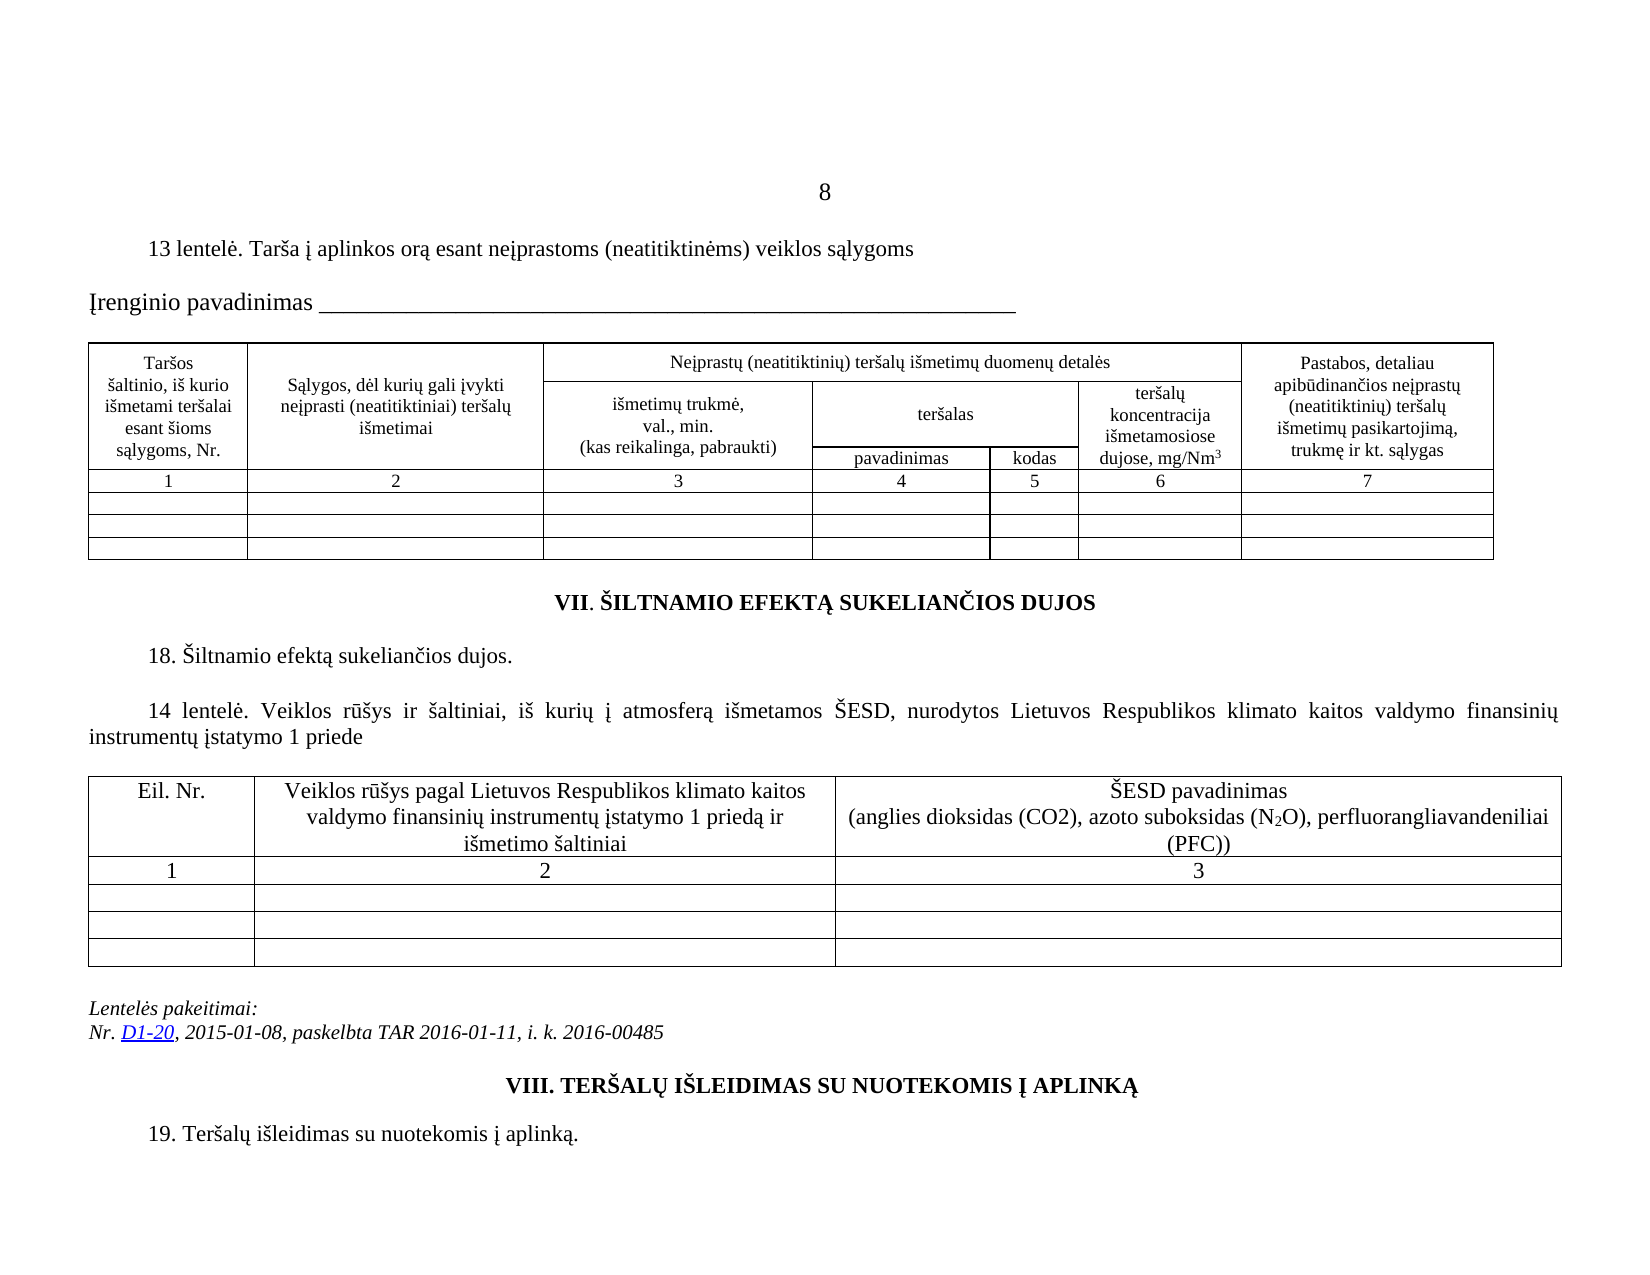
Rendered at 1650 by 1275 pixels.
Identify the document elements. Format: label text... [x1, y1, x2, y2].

table_cell [89, 939, 254, 966]
text 13 lentelė. Tarša į aplinkos orą esant neįprastoms (neatitiktinėms) veiklos sąlygoms [89, 235, 1561, 261]
table_header Veiklos rūšys pagal Lietuvos Respublikos klimato kaitos valdymo finansinių instrumentų įstatymo 1 priedą ir išmetimo šaltiniai [255, 777, 835, 856]
table_header Eil. Nr. [89, 777, 254, 856]
table_cell 4 [813, 470, 989, 492]
table_cell [1242, 515, 1493, 537]
table_cell [255, 885, 835, 911]
table_cell [544, 493, 812, 514]
table_cell 1 [89, 470, 247, 492]
table_cell 6 [1079, 470, 1241, 492]
text Nr. D1-20, 2015-01-08, paskelbta TAR 2016-01-11, i. k. 2016-00485 [89, 1019, 1561, 1044]
table_cell 3 [544, 470, 812, 492]
table_cell [1079, 538, 1241, 559]
table_cell [248, 515, 543, 537]
table_cell teršalas [813, 382, 1078, 446]
text Įrenginio pavadinimas [89, 287, 1561, 316]
table_cell 5 [991, 470, 1078, 492]
table_cell [836, 885, 1561, 911]
table_cell išmetimų trukmė, val., min. (kas reikalinga, pabraukti) [544, 382, 812, 469]
table_cell [1242, 538, 1493, 559]
table_cell [813, 493, 989, 514]
table_cell [89, 885, 254, 911]
table_cell 2 [255, 857, 835, 883]
table_cell 1 [89, 857, 254, 883]
table_cell [991, 515, 1078, 537]
table_cell 7 [1242, 470, 1493, 492]
table_cell [544, 538, 812, 559]
table_cell [544, 515, 812, 537]
table_cell [248, 538, 543, 559]
table_header Sąlygos, dėl kurių gali įvykti neįprasti (neatitiktiniai) teršalų išmetimai [248, 344, 543, 469]
table_cell [255, 912, 835, 938]
table_cell [1079, 493, 1241, 514]
table_header ŠESD pavadinimas (anglies dioksidas (CO2), azoto suboksidas (N2O), perfluorangliavandeniliai (PFC)) [836, 777, 1561, 856]
table_cell [89, 515, 247, 537]
table_cell pavadinimas [813, 448, 989, 469]
table_header Taršos šaltinio, iš kurio išmetami teršalai esant šioms sąlygoms, Nr. [89, 344, 247, 469]
table_cell [836, 912, 1561, 938]
table_cell [813, 515, 989, 537]
table_cell [248, 493, 543, 514]
table_cell 3 [836, 857, 1561, 883]
table_cell [836, 939, 1561, 966]
table_cell [1079, 515, 1241, 537]
table_header Pastabos, detaliau apibūdinančios neįprastų (neatitiktinių) teršalų išmetimų pasikartojimą, trukmę ir kt. sąlygas [1242, 344, 1493, 469]
table_cell [255, 939, 835, 966]
table_cell teršalų koncentracija išmetamosiose dujose, mg/Nm3 [1079, 382, 1241, 469]
table_cell [813, 538, 989, 559]
text VIII. TERŠALŲ IŠLEIDIMAS SU NUOTEKOMIS Į APLINKĄ [89, 1072, 1561, 1099]
text 18. Šiltnamio efektą sukeliančios dujos. [89, 642, 1561, 668]
text 14 lentelė. Veiklos rūšys ir šaltiniai, iš kurių į atmosferą išmetamos ŠESD, nurodytos Lietuvos Respublikos klimato kaitos valdymo finansinių instrumentų įstatymo 1 priede [89, 697, 1561, 750]
table_cell kodas [991, 448, 1078, 469]
table_header Neįprastų (neatitiktinių) teršalų išmetimų duomenų detalės [544, 344, 1241, 381]
table_cell 2 [248, 470, 543, 492]
text Lentelės pakeitimai: [89, 996, 1561, 1019]
text VII. ŠILTNAMIO EFEKTĄ SUKELIANČIOS DUJOS [89, 589, 1561, 616]
table_cell [991, 538, 1078, 559]
table_cell [991, 493, 1078, 514]
text 19. Teršalų išleidimas su nuotekomis į aplinką. [89, 1120, 1561, 1147]
table_cell [89, 538, 247, 559]
table_cell [89, 912, 254, 938]
table_cell [1242, 493, 1493, 514]
table_cell [89, 493, 247, 514]
